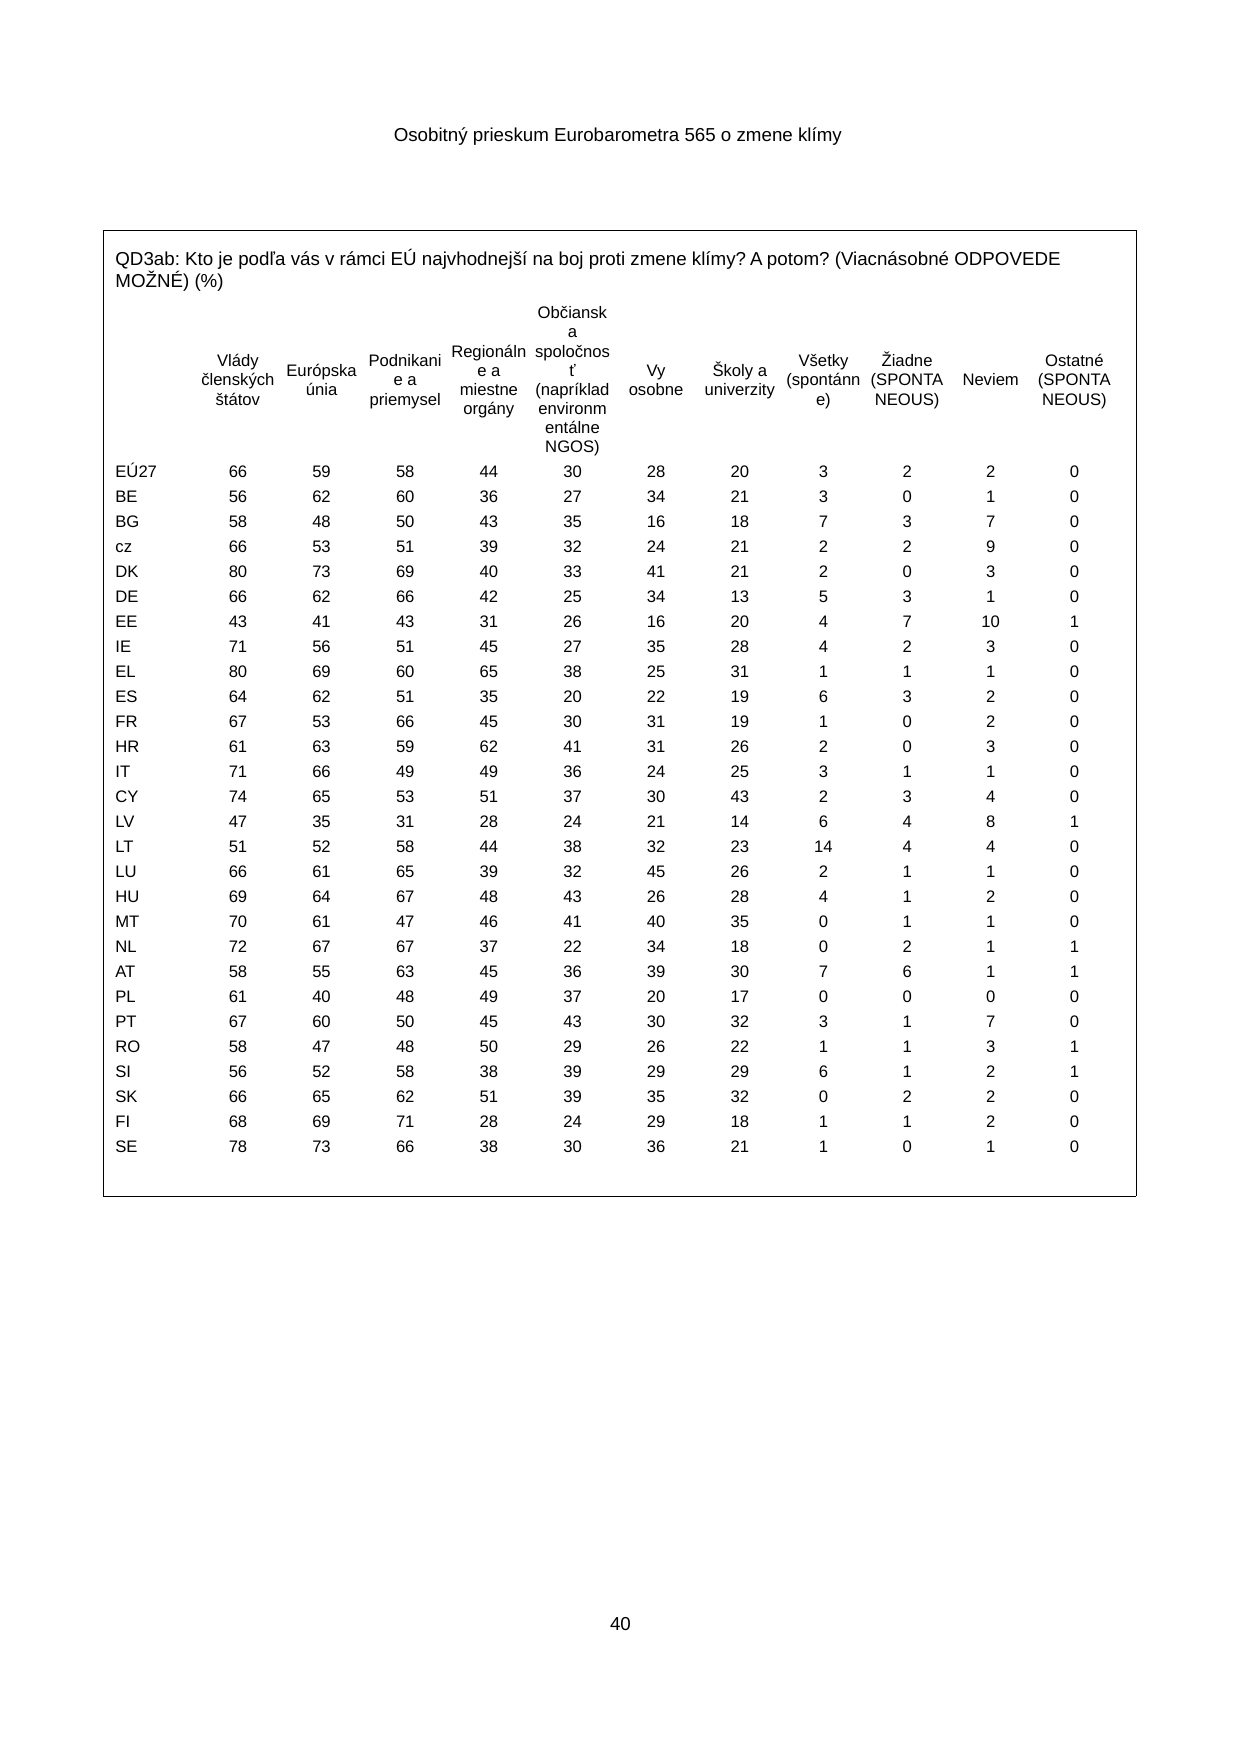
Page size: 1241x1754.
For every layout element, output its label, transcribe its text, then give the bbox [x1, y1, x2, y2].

table_cell 41 [280, 609, 363, 634]
table_cell 48 [363, 984, 447, 1009]
table_cell 34 [614, 484, 698, 509]
table_cell 66 [363, 1134, 447, 1159]
table_cell 65 [280, 1084, 363, 1109]
table_cell 0 [1032, 859, 1116, 884]
table_cell 60 [280, 1009, 363, 1034]
table_cell 33 [530, 559, 614, 584]
table_cell 2 [865, 534, 949, 559]
table_cell 22 [614, 684, 698, 709]
table_cell 2 [781, 559, 865, 584]
table_cell 1 [865, 1034, 949, 1059]
table_cell 2 [865, 934, 949, 959]
table_cell 0 [865, 559, 949, 584]
table_cell 18 [698, 509, 781, 534]
table_cell 16 [614, 509, 698, 534]
table_cell 61 [196, 734, 279, 759]
table_cell 48 [447, 884, 530, 909]
table_cell 44 [447, 834, 530, 859]
table_cell 27 [530, 634, 614, 659]
table_cell 16 [614, 609, 698, 634]
table_cell 68 [196, 1109, 279, 1134]
table_cell 45 [447, 634, 530, 659]
table_cell 30 [614, 1009, 698, 1034]
table_cell 49 [363, 759, 447, 784]
table_cell 0 [1032, 634, 1116, 659]
table_cell 0 [1032, 559, 1116, 584]
table_cell 6 [865, 959, 949, 984]
table_cell 4 [781, 634, 865, 659]
table_cell 60 [363, 659, 447, 684]
table_cell 4 [949, 784, 1032, 809]
table_cell 1 [1032, 959, 1116, 984]
table_cell 39 [530, 1084, 614, 1109]
table_cell Žiadne (SPONTANEOUS) [865, 300, 949, 459]
table_cell FR [112, 709, 196, 734]
table_cell FI [112, 1109, 196, 1134]
table_cell 1 [949, 584, 1032, 609]
table_cell 73 [280, 1134, 363, 1159]
table_cell 67 [363, 934, 447, 959]
table_cell 35 [280, 809, 363, 834]
table_cell 52 [280, 1059, 363, 1084]
table_cell 3 [865, 584, 949, 609]
table_cell 7 [865, 609, 949, 634]
table_cell Vy osobne [614, 300, 698, 459]
table_cell Všetky (spontánne) [781, 300, 865, 459]
table_cell 2 [949, 1109, 1032, 1134]
table_cell 45 [614, 859, 698, 884]
table_cell 25 [698, 759, 781, 784]
table_cell 22 [530, 934, 614, 959]
table_cell 35 [530, 509, 614, 534]
table_cell 66 [280, 759, 363, 784]
table_cell 21 [698, 484, 781, 509]
table_cell 3 [781, 759, 865, 784]
table_cell 0 [865, 484, 949, 509]
table_cell 1 [949, 484, 1032, 509]
table_cell 80 [196, 659, 279, 684]
table_cell 31 [614, 709, 698, 734]
table_cell 24 [530, 1109, 614, 1134]
table_cell 0 [1032, 659, 1116, 684]
table_cell 4 [781, 609, 865, 634]
table_cell 63 [280, 734, 363, 759]
table_cell 0 [1032, 1109, 1116, 1134]
table_cell 0 [781, 1084, 865, 1109]
table_cell 31 [614, 734, 698, 759]
table_cell 45 [447, 709, 530, 734]
table_cell 1 [949, 659, 1032, 684]
table_cell 1 [865, 659, 949, 684]
table_cell 27 [530, 484, 614, 509]
table_cell 41 [530, 909, 614, 934]
table_cell 71 [196, 634, 279, 659]
table_cell LV [112, 809, 196, 834]
table_cell 20 [698, 459, 781, 484]
table_cell 2 [949, 709, 1032, 734]
table_cell 26 [614, 1034, 698, 1059]
table_cell 26 [614, 884, 698, 909]
table_cell 3 [781, 459, 865, 484]
table_cell 23 [698, 834, 781, 859]
table_cell 0 [1032, 484, 1116, 509]
table_cell 0 [1032, 459, 1116, 484]
table_cell 62 [280, 584, 363, 609]
table_cell 20 [698, 609, 781, 634]
table_cell 1 [781, 1109, 865, 1134]
table_cell 55 [280, 959, 363, 984]
table_cell 62 [280, 484, 363, 509]
table_cell IT [112, 759, 196, 784]
table_cell 1 [781, 709, 865, 734]
table_cell 30 [530, 709, 614, 734]
table_cell 32 [698, 1009, 781, 1034]
table_cell 72 [196, 934, 279, 959]
table_cell 4 [865, 809, 949, 834]
table_cell 44 [447, 459, 530, 484]
table_cell 1 [865, 1109, 949, 1134]
table_cell 0 [865, 984, 949, 1009]
table_cell 51 [447, 784, 530, 809]
table_cell 74 [196, 784, 279, 809]
table_cell 58 [196, 959, 279, 984]
table_cell 6 [781, 1059, 865, 1084]
table_cell 3 [865, 684, 949, 709]
table_cell BE [112, 484, 196, 509]
table_cell 2 [781, 784, 865, 809]
table_cell 37 [530, 784, 614, 809]
table_cell 46 [447, 909, 530, 934]
table_cell [112, 300, 196, 459]
table_cell 1 [865, 759, 949, 784]
table_cell PT [112, 1009, 196, 1034]
table_cell 0 [1032, 834, 1116, 859]
table_cell 2 [781, 734, 865, 759]
table_cell 31 [363, 809, 447, 834]
table_cell 66 [363, 709, 447, 734]
table_cell 9 [949, 534, 1032, 559]
table_cell 20 [530, 684, 614, 709]
table_cell 30 [530, 1134, 614, 1159]
table_cell 25 [614, 659, 698, 684]
table_cell 51 [363, 634, 447, 659]
table_cell 65 [447, 659, 530, 684]
table_cell 51 [363, 534, 447, 559]
table_cell 0 [1032, 534, 1116, 559]
table_cell 78 [196, 1134, 279, 1159]
table_cell 6 [781, 809, 865, 834]
table_cell 51 [196, 834, 279, 859]
table_cell 47 [363, 909, 447, 934]
table_cell 47 [280, 1034, 363, 1059]
table_cell 70 [196, 909, 279, 934]
table_cell 28 [698, 634, 781, 659]
table_cell SI [112, 1059, 196, 1084]
table_cell 0 [1032, 684, 1116, 709]
table_cell 64 [196, 684, 279, 709]
table_cell 62 [447, 734, 530, 759]
table_cell 67 [196, 709, 279, 734]
table_cell 29 [530, 1034, 614, 1059]
table_cell 37 [530, 984, 614, 1009]
table_cell Ostatné (SPONTANEOUS) [1032, 300, 1116, 459]
table_cell 2 [865, 1084, 949, 1109]
table_cell 47 [196, 809, 279, 834]
table_cell Občianska spoločnosť (napríklad environmentálne NGOS) [530, 300, 614, 459]
table_cell 2 [865, 634, 949, 659]
table_cell 28 [614, 459, 698, 484]
table_cell 21 [698, 534, 781, 559]
table_cell 1 [865, 884, 949, 909]
table_cell PL [112, 984, 196, 1009]
table_cell 0 [1032, 1084, 1116, 1109]
table_cell 28 [698, 884, 781, 909]
table_cell 35 [614, 1084, 698, 1109]
table_cell 1 [865, 909, 949, 934]
table_cell 43 [196, 609, 279, 634]
table_cell 29 [614, 1109, 698, 1134]
table_cell 5 [781, 584, 865, 609]
table_cell 3 [865, 784, 949, 809]
table_cell DK [112, 559, 196, 584]
table_cell 2 [781, 859, 865, 884]
table_cell EL [112, 659, 196, 684]
table_cell 35 [614, 634, 698, 659]
table_cell 36 [614, 1134, 698, 1159]
table_cell 1 [949, 934, 1032, 959]
table_cell 3 [781, 1009, 865, 1034]
table_cell 59 [280, 459, 363, 484]
table_cell 0 [1032, 984, 1116, 1009]
table_cell 32 [698, 1084, 781, 1109]
table_cell LU [112, 859, 196, 884]
table_cell Podnikanie a priemysel [363, 300, 447, 459]
table_cell 1 [949, 859, 1032, 884]
table_cell 59 [363, 734, 447, 759]
table_cell 73 [280, 559, 363, 584]
table_cell 34 [614, 934, 698, 959]
table_cell 39 [447, 534, 530, 559]
table_cell 22 [698, 1034, 781, 1059]
table_cell 36 [530, 759, 614, 784]
table_cell 1 [949, 959, 1032, 984]
table_cell 66 [363, 584, 447, 609]
table_cell 21 [698, 559, 781, 584]
table_cell 1 [949, 909, 1032, 934]
table_cell 14 [781, 834, 865, 859]
table_cell 42 [447, 584, 530, 609]
table_cell AT [112, 959, 196, 984]
table_cell 2 [949, 1059, 1032, 1084]
table_cell 0 [1032, 709, 1116, 734]
table_cell 1 [781, 1134, 865, 1159]
table_cell 49 [447, 759, 530, 784]
table_cell 45 [447, 1009, 530, 1034]
table_cell 1 [1032, 934, 1116, 959]
table_cell 1 [781, 1034, 865, 1059]
table_cell 38 [447, 1059, 530, 1084]
table_cell 4 [781, 884, 865, 909]
table_cell BG [112, 509, 196, 534]
table_cell 38 [447, 1134, 530, 1159]
table_cell 2 [949, 684, 1032, 709]
table_cell 45 [447, 959, 530, 984]
table_cell 61 [280, 859, 363, 884]
table_cell 6 [781, 684, 865, 709]
table_cell 43 [447, 509, 530, 534]
table_cell 66 [196, 859, 279, 884]
table_cell 41 [614, 559, 698, 584]
table_cell 29 [698, 1059, 781, 1084]
table_cell 1 [865, 1009, 949, 1034]
table_cell 25 [530, 584, 614, 609]
table_cell 50 [447, 1034, 530, 1059]
table_cell 71 [196, 759, 279, 784]
table_cell 31 [447, 609, 530, 634]
table_cell 26 [530, 609, 614, 634]
table_cell HU [112, 884, 196, 909]
table_cell 66 [196, 534, 279, 559]
table_cell 1 [865, 859, 949, 884]
table_cell CY [112, 784, 196, 809]
table_cell 64 [280, 884, 363, 909]
table_cell 0 [1032, 784, 1116, 809]
table_cell 0 [1032, 1134, 1116, 1159]
table_cell SE [112, 1134, 196, 1159]
table_cell 13 [698, 584, 781, 609]
table_cell 0 [865, 1134, 949, 1159]
table_cell 39 [447, 859, 530, 884]
table_cell 10 [949, 609, 1032, 634]
table_header QD3ab: Kto je podľa vás v rámci EÚ najvhodnejší na boj proti zmene klímy? A potom? (Viacnásobné ODPOVEDE MOŽNÉ) (%) [112, 239, 1116, 300]
table_cell 38 [530, 834, 614, 859]
table_cell 0 [1032, 1009, 1116, 1034]
table_cell 26 [698, 734, 781, 759]
table_cell 66 [196, 1084, 279, 1109]
table_cell 39 [614, 959, 698, 984]
table_cell 62 [280, 684, 363, 709]
table_cell 3 [781, 484, 865, 509]
table_cell 58 [196, 1034, 279, 1059]
table_cell 53 [363, 784, 447, 809]
table_cell 53 [280, 709, 363, 734]
table_cell 66 [196, 459, 279, 484]
table_cell 51 [363, 684, 447, 709]
table_cell 7 [781, 509, 865, 534]
table_cell 17 [698, 984, 781, 1009]
table_cell 1 [781, 659, 865, 684]
table_cell 71 [363, 1109, 447, 1134]
table_cell 43 [530, 884, 614, 909]
table_cell 80 [196, 559, 279, 584]
table_cell 58 [363, 459, 447, 484]
table_cell Vlády členských štátov [196, 300, 279, 459]
table_cell 52 [280, 834, 363, 859]
table_cell Regionálne a miestne orgány [447, 300, 530, 459]
table_cell 8 [949, 809, 1032, 834]
table_cell 2 [781, 534, 865, 559]
table_cell 69 [196, 884, 279, 909]
table_cell 0 [1032, 584, 1116, 609]
table_cell 3 [949, 734, 1032, 759]
table_cell 50 [363, 1009, 447, 1034]
table_cell LT [112, 834, 196, 859]
table_cell cz [112, 534, 196, 559]
table_cell 30 [698, 959, 781, 984]
table_cell 49 [447, 984, 530, 1009]
table_cell 65 [280, 784, 363, 809]
table_cell 0 [949, 984, 1032, 1009]
table_cell 30 [614, 784, 698, 809]
table_cell 56 [196, 484, 279, 509]
table_cell 51 [447, 1084, 530, 1109]
table_cell 53 [280, 534, 363, 559]
table_cell 2 [865, 459, 949, 484]
table_cell 0 [781, 934, 865, 959]
table_cell 35 [698, 909, 781, 934]
table_cell 69 [280, 659, 363, 684]
table_cell 3 [949, 559, 1032, 584]
table_cell Európska únia [280, 300, 363, 459]
table_cell 1 [1032, 1059, 1116, 1084]
table_cell IE [112, 634, 196, 659]
table_cell 61 [196, 984, 279, 1009]
table_cell 58 [363, 1059, 447, 1084]
table_cell 28 [447, 809, 530, 834]
table_cell 1 [1032, 609, 1116, 634]
table_cell 24 [614, 759, 698, 784]
table_cell 19 [698, 709, 781, 734]
table_cell 63 [363, 959, 447, 984]
table_cell 60 [363, 484, 447, 509]
table_cell 1 [865, 1059, 949, 1084]
table_cell 24 [530, 809, 614, 834]
table_cell 61 [280, 909, 363, 934]
table_cell 65 [363, 859, 447, 884]
table_cell 7 [949, 1009, 1032, 1034]
table_cell 3 [949, 1034, 1032, 1059]
table_cell 2 [949, 459, 1032, 484]
table_cell 1 [949, 759, 1032, 784]
table_cell 0 [781, 909, 865, 934]
table_cell 28 [447, 1109, 530, 1134]
table_cell 30 [530, 459, 614, 484]
table_cell 67 [196, 1009, 279, 1034]
table_cell RO [112, 1034, 196, 1059]
table_cell 0 [865, 734, 949, 759]
table_cell 14 [698, 809, 781, 834]
table_cell 35 [447, 684, 530, 709]
table_cell 69 [363, 559, 447, 584]
table_cell 62 [363, 1084, 447, 1109]
table_cell 0 [781, 984, 865, 1009]
table_cell 43 [530, 1009, 614, 1034]
table_cell 40 [447, 559, 530, 584]
table_cell 21 [614, 809, 698, 834]
table_cell 50 [363, 509, 447, 534]
table_cell 1 [1032, 809, 1116, 834]
table_cell Školy a univerzity [698, 300, 781, 459]
table_cell 43 [363, 609, 447, 634]
table_cell 19 [698, 684, 781, 709]
table_cell 41 [530, 734, 614, 759]
table_cell 20 [614, 984, 698, 1009]
table_cell 31 [698, 659, 781, 684]
table_cell 48 [363, 1034, 447, 1059]
table_cell 39 [530, 1059, 614, 1084]
table_cell 3 [949, 634, 1032, 659]
table_cell 0 [1032, 734, 1116, 759]
table_cell 0 [1032, 509, 1116, 534]
table_cell 38 [530, 659, 614, 684]
table_cell 21 [698, 1134, 781, 1159]
table_cell 40 [280, 984, 363, 1009]
table_cell 29 [614, 1059, 698, 1084]
table_cell 18 [698, 1109, 781, 1134]
table_cell 32 [614, 834, 698, 859]
table_cell 4 [865, 834, 949, 859]
table_cell 1 [949, 1134, 1032, 1159]
table_cell NL [112, 934, 196, 959]
table_cell 0 [1032, 884, 1116, 909]
table_cell 67 [363, 884, 447, 909]
table_cell Neviem [949, 300, 1032, 459]
table_cell 7 [781, 959, 865, 984]
table_cell 43 [698, 784, 781, 809]
table_cell 1 [1032, 1034, 1116, 1059]
table_cell 2 [949, 1084, 1032, 1109]
table_cell 32 [530, 534, 614, 559]
table_cell DE [112, 584, 196, 609]
table_cell 4 [949, 834, 1032, 859]
table_cell 0 [865, 709, 949, 734]
table_cell 56 [196, 1059, 279, 1084]
table_cell 7 [949, 509, 1032, 534]
table_cell 69 [280, 1109, 363, 1134]
table_cell 40 [614, 909, 698, 934]
table_cell 66 [196, 584, 279, 609]
table_cell EE [112, 609, 196, 634]
table_cell 3 [865, 509, 949, 534]
table_cell 48 [280, 509, 363, 534]
table_cell 0 [1032, 759, 1116, 784]
table_cell MT [112, 909, 196, 934]
table_cell 36 [447, 484, 530, 509]
table_cell HR [112, 734, 196, 759]
table_cell 58 [196, 509, 279, 534]
table_cell 36 [530, 959, 614, 984]
table_cell 2 [949, 884, 1032, 909]
table_cell 34 [614, 584, 698, 609]
table_cell SK [112, 1084, 196, 1109]
table_cell 26 [698, 859, 781, 884]
table_cell 58 [363, 834, 447, 859]
table_cell 24 [614, 534, 698, 559]
table_cell 67 [280, 934, 363, 959]
table_cell ES [112, 684, 196, 709]
table_cell 32 [530, 859, 614, 884]
table_cell 37 [447, 934, 530, 959]
table_cell 18 [698, 934, 781, 959]
table_cell EÚ27 [112, 459, 196, 484]
table_cell 56 [280, 634, 363, 659]
table_cell 0 [1032, 909, 1116, 934]
